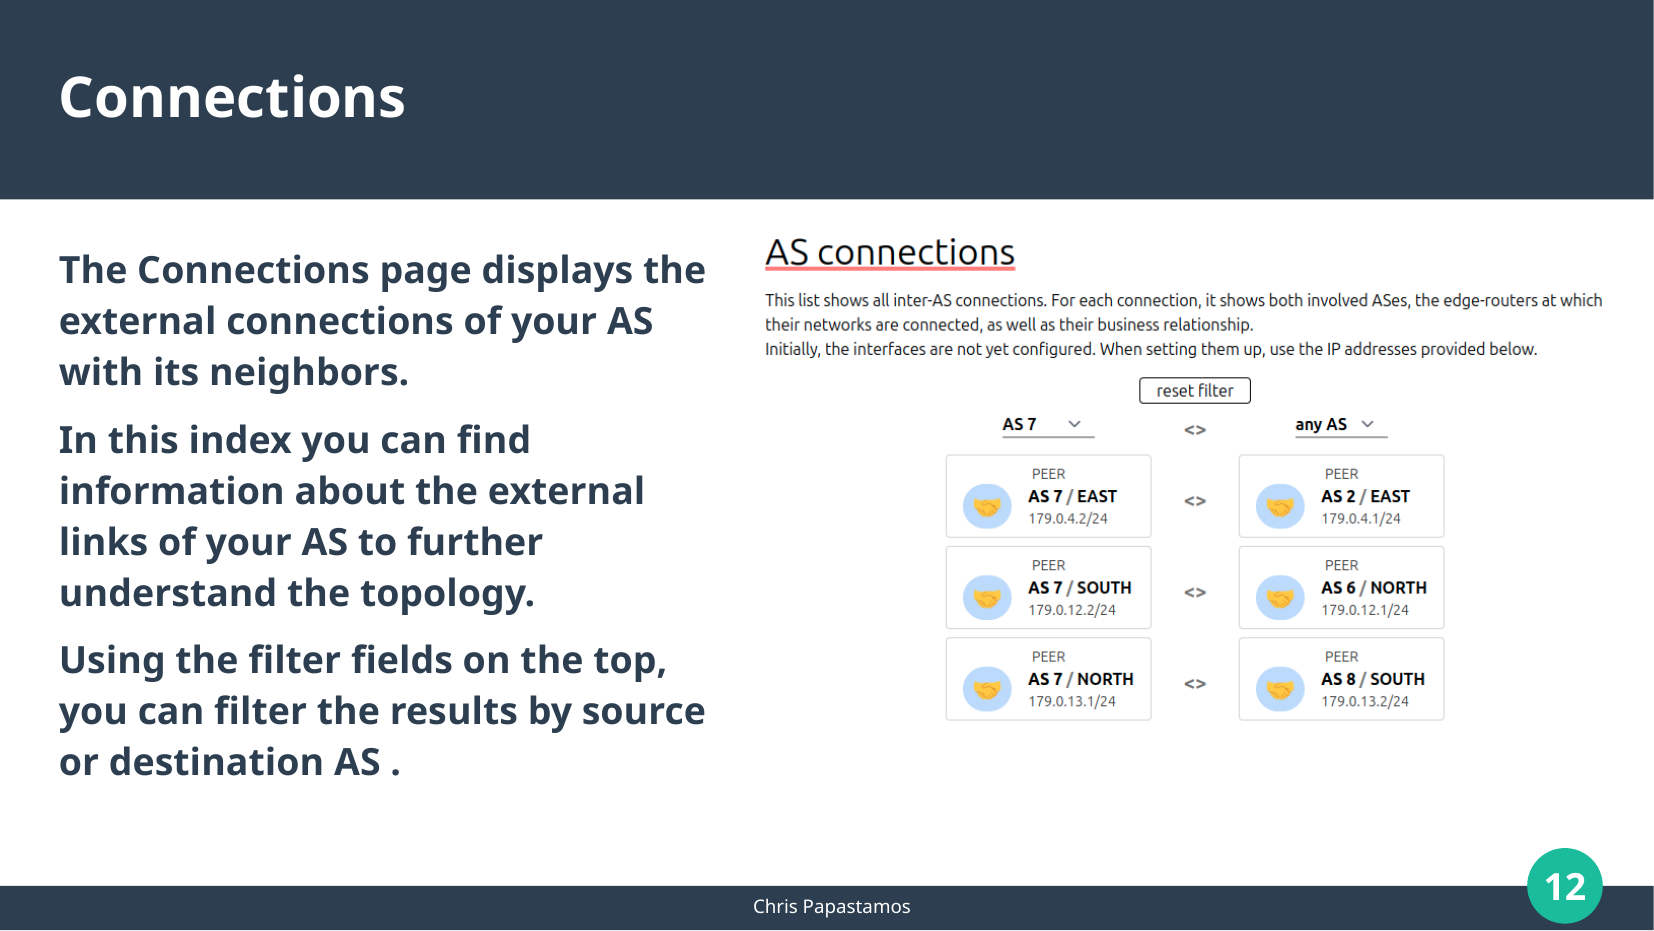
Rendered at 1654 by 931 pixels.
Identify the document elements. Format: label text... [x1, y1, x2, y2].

text_box Chris Papastamos [638, 888, 1026, 926]
title Connections [59, 37, 1595, 155]
picture [750, 224, 1619, 751]
list The Connections page displays the external connections of your AS with its neighbors. In this index you can find information about the external links of your AS to further understand the topology. Using the filter fields on the top, you can filter the results by source or destination AS . [59, 243, 713, 864]
